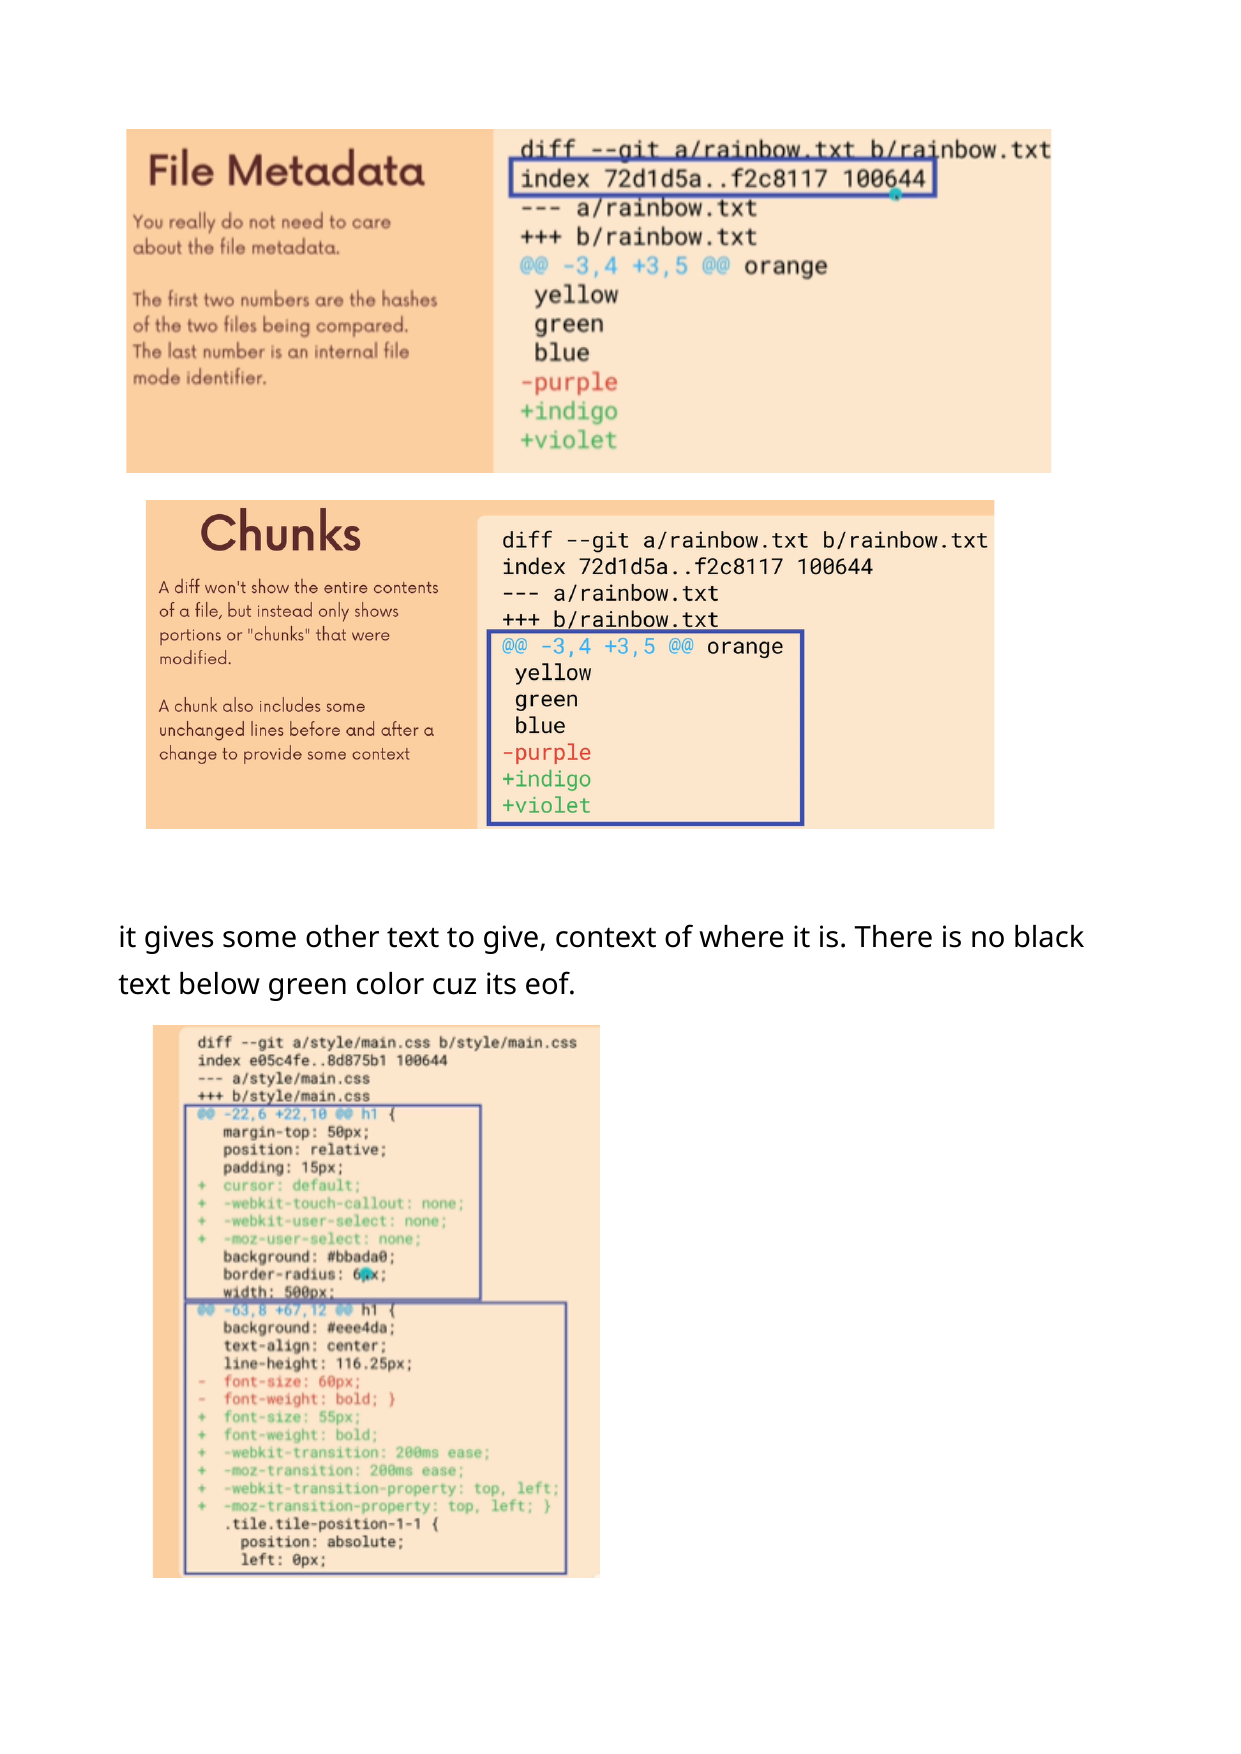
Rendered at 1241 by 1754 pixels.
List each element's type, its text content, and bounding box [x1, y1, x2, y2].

picture [145, 500, 995, 829]
picture [126, 129, 1052, 473]
text it gives some other text to give, context of where it is. There is no black text below green color cuz its eof. [118, 916, 1122, 1003]
picture [152, 1025, 600, 1578]
